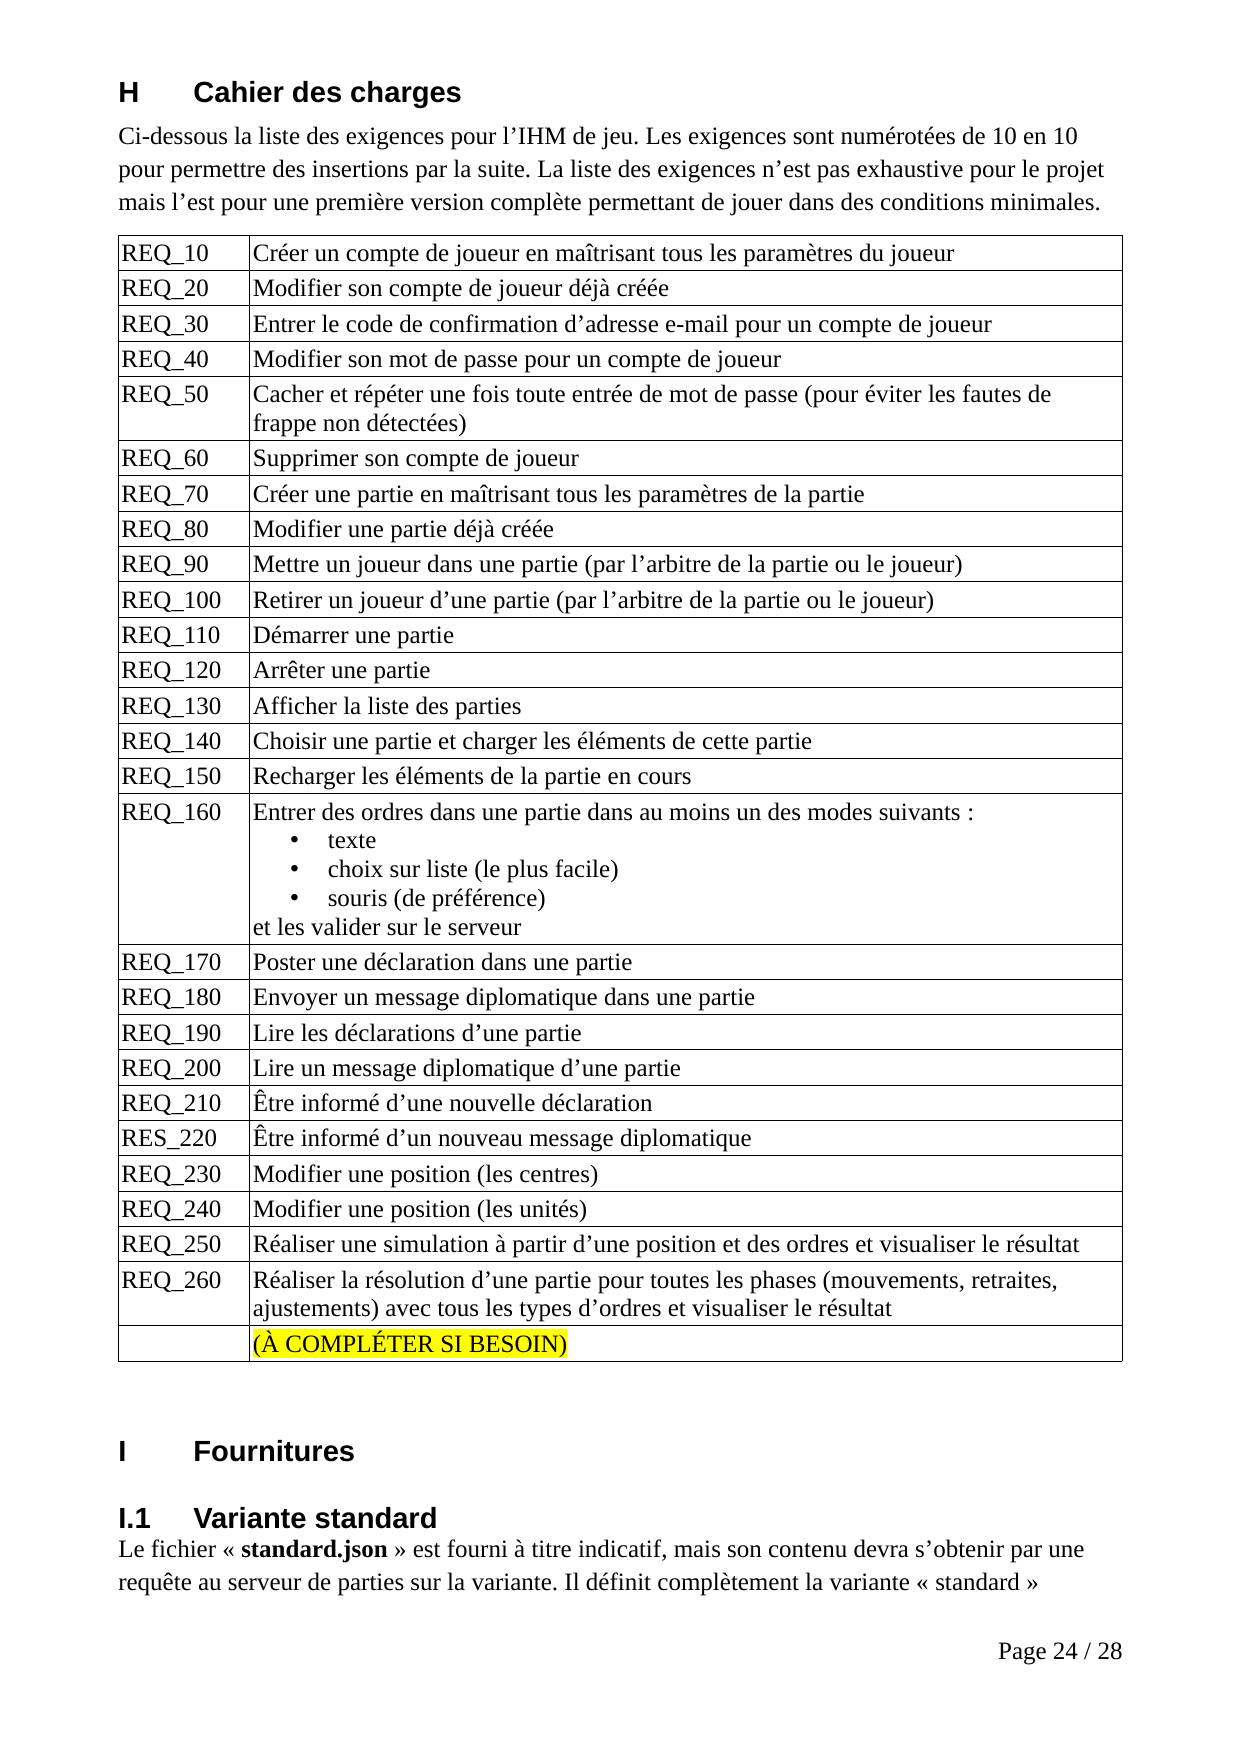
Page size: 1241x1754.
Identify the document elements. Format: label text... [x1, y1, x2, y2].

table_cell REQ_30 [119, 306, 249, 341]
table_cell REQ_130 [119, 688, 249, 722]
table_cell Réaliser une simulation à partir d’une position et des ordres et visualiser le résultat [250, 1227, 1122, 1261]
table_cell REQ_40 [119, 342, 249, 376]
table_header REQ_10 [119, 236, 249, 270]
table_cell REQ_100 [119, 582, 249, 617]
table_cell Afficher la liste des parties [250, 688, 1122, 722]
table_cell (À COMPLÉTER SI BESOIN) [250, 1326, 1122, 1361]
table_cell REQ_190 [119, 1015, 249, 1049]
table_cell Recharger les éléments de la partie en cours [250, 759, 1122, 793]
table_cell Démarrer une partie [250, 618, 1122, 652]
table_cell REQ_110 [119, 618, 249, 652]
table_cell Modifier une position (les centres) [250, 1156, 1122, 1191]
table_cell REQ_70 [119, 476, 249, 511]
table_cell [119, 1326, 249, 1361]
table_cell REQ_20 [119, 271, 249, 305]
table_cell Créer une partie en maîtrisant tous les paramètres de la partie [250, 476, 1122, 511]
table_cell Être informé d’un nouveau message diplomatique [250, 1121, 1122, 1155]
table_cell REQ_90 [119, 547, 249, 581]
table_cell REQ_160 [119, 794, 249, 943]
table_cell Modifier son compte de joueur déjà créée [250, 271, 1122, 305]
table_cell Cacher et répéter une fois toute entrée de mot de passe (pour éviter les fautes de frappe non détectées) [250, 377, 1122, 440]
subtitle Variante standard [118, 1501, 1122, 1534]
table_cell Entrer des ordres dans une partie dans au moins un des modes suivants : texte choix sur liste (le plus facile) souris (de préférence) et les valider sur le serveur [250, 794, 1122, 943]
table_cell REQ_150 [119, 759, 249, 793]
table_header Créer un compte de joueur en maîtrisant tous les paramètres du joueur [250, 236, 1122, 270]
table_cell Mettre un joueur dans une partie (par l’arbitre de la partie ou le joueur) [250, 547, 1122, 581]
table_cell Poster une déclaration dans une partie [250, 945, 1122, 979]
table_cell REQ_80 [119, 512, 249, 546]
table_cell Lire les déclarations d’une partie [250, 1015, 1122, 1049]
table_cell REQ_250 [119, 1227, 249, 1261]
table_cell Arrêter une partie [250, 653, 1122, 687]
table_cell Lire un message diplomatique d’une partie [250, 1050, 1122, 1085]
table_cell REQ_200 [119, 1050, 249, 1085]
table_cell REQ_180 [119, 980, 249, 1014]
table_cell REQ_170 [119, 945, 249, 979]
table_cell Modifier une partie déjà créée [250, 512, 1122, 546]
table_cell Modifier son mot de passe pour un compte de joueur [250, 342, 1122, 376]
table_cell RES_220 [119, 1121, 249, 1155]
table_cell REQ_240 [119, 1192, 249, 1226]
table_cell Supprimer son compte de joueur [250, 441, 1122, 475]
text Le fichier « standard.json » est fourni à titre indicatif, mais son contenu devra s’obtenir par une requête au serveur de parties sur la variante. Il définit complètement la variante « standard » [118, 1534, 1122, 1596]
table_cell REQ_260 [119, 1262, 249, 1325]
table_cell Réaliser la résolution d’une partie pour toutes les phases (mouvements, retraites, ajustements) avec tous les types d’ordres et visualiser le résultat [250, 1262, 1122, 1325]
table_cell REQ_210 [119, 1086, 249, 1120]
table_cell Modifier une position (les unités) [250, 1192, 1122, 1226]
table_cell REQ_140 [119, 724, 249, 758]
table_cell Retirer un joueur d’une partie (par l’arbitre de la partie ou le joueur) [250, 582, 1122, 617]
table_cell REQ_120 [119, 653, 249, 687]
table_cell REQ_230 [119, 1156, 249, 1191]
text Ci-dessous la liste des exigences pour l’IHM de jeu. Les exigences sont numérotées de 10 en 10 pour permettre des insertions par la suite. La liste des exigences n’est pas exhaustive pour le projet mais l’est pour une première version complète permettant de jouer dans des conditions minimales. [118, 121, 1122, 216]
table_cell REQ_50 [119, 377, 249, 440]
table_cell Être informé d’une nouvelle déclaration [250, 1086, 1122, 1120]
subtitle Cahier des charges [118, 75, 1122, 108]
table_cell Envoyer un message diplomatique dans une partie [250, 980, 1122, 1014]
table_cell REQ_60 [119, 441, 249, 475]
table_cell Choisir une partie et charger les éléments de cette partie [250, 724, 1122, 758]
table_cell Entrer le code de confirmation d’adresse e-mail pour un compte de joueur [250, 306, 1122, 341]
subtitle Fournitures [118, 1434, 1122, 1467]
